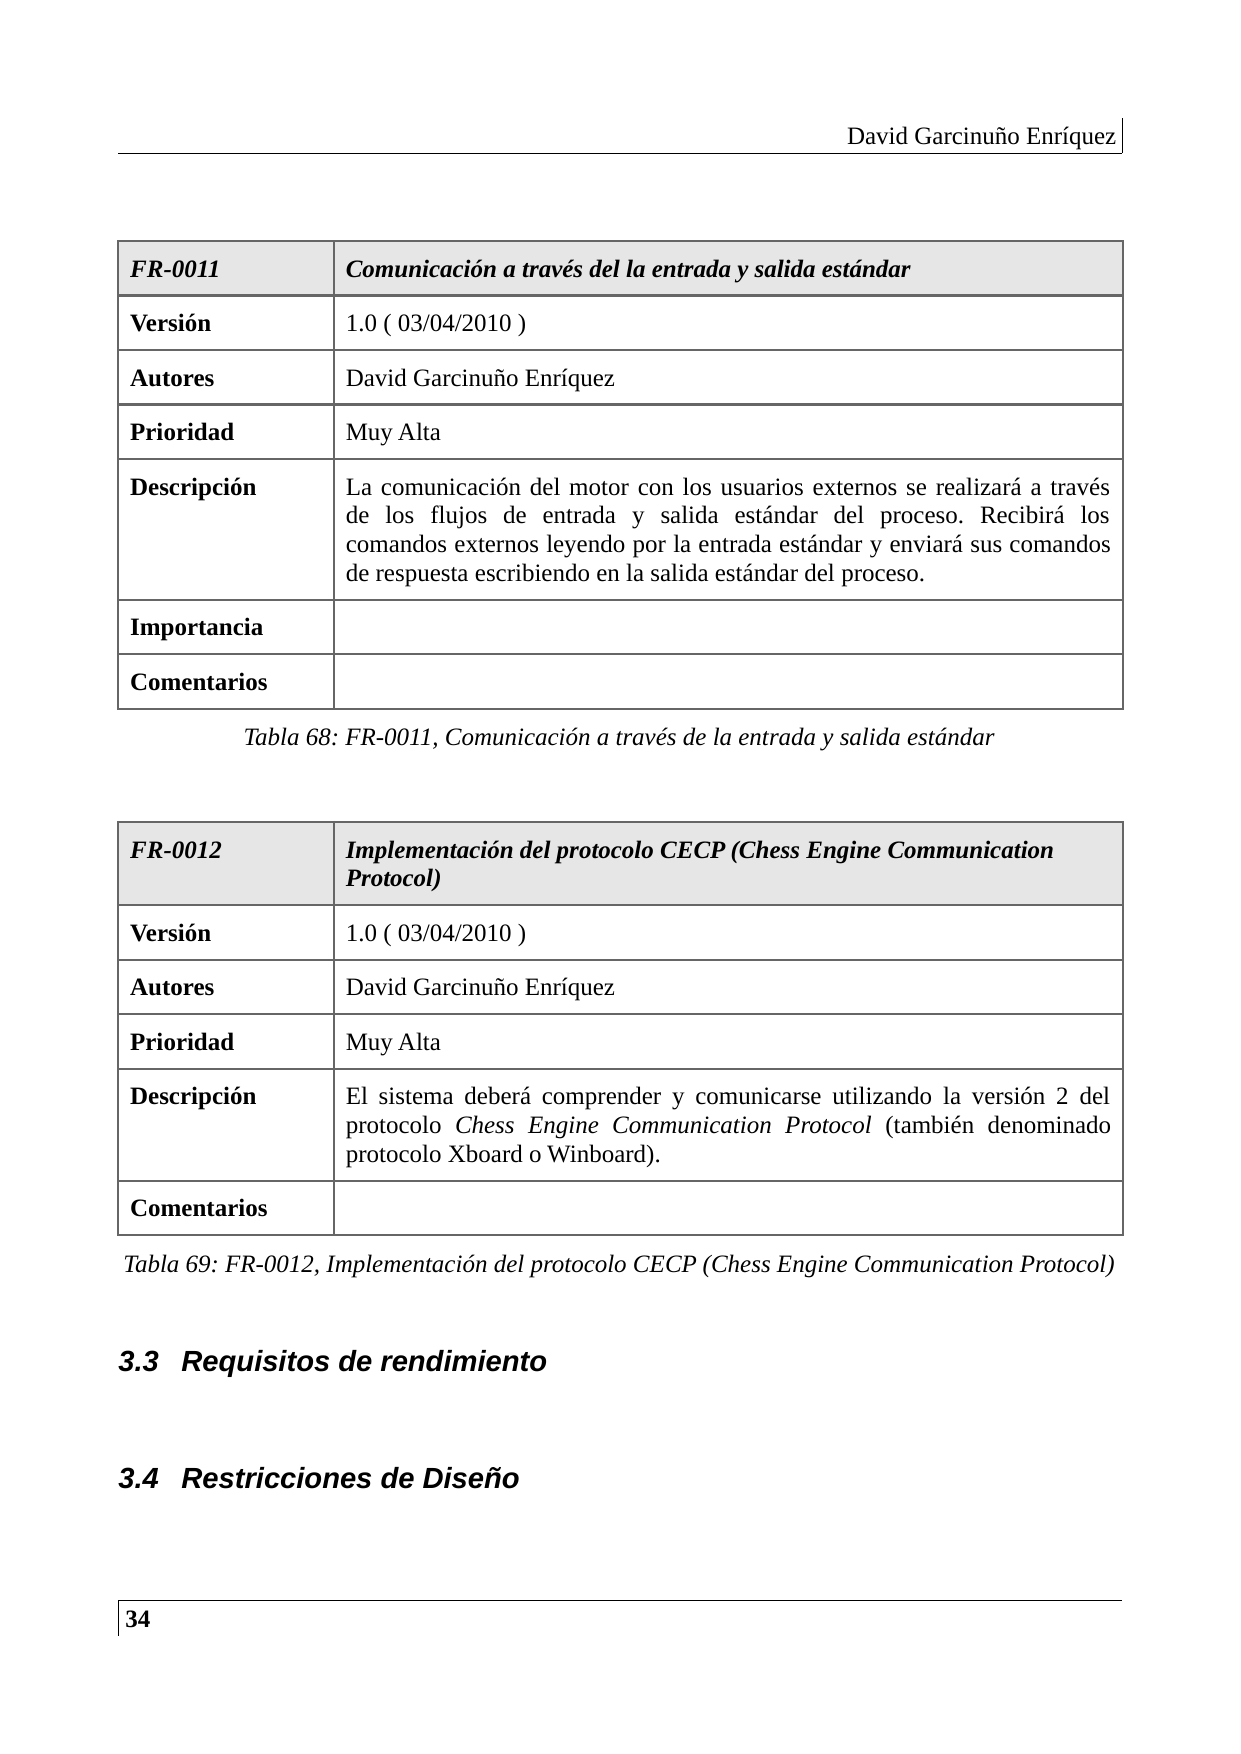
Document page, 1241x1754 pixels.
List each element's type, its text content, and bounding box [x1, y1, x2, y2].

table_cell [335, 655, 1122, 707]
table_cell Versión [119, 906, 333, 958]
table_cell [335, 601, 1122, 653]
table_header FR-0011 [119, 242, 333, 294]
table_cell La comunicación del motor con los usuarios externos se realizará a través de los flujos de entrada y salida estándar del proceso. Recibirá los comandos externos leyendo por la entrada estándar y enviará sus comandos de respuesta escribiendo en la salida estándar del proceso. [335, 460, 1122, 598]
table_cell Comentarios [119, 655, 333, 707]
table_cell Autores [119, 961, 333, 1013]
table_header Implementación del protocolo CECP (Chess Engine Communication Protocol) [335, 823, 1122, 904]
table_cell Prioridad [119, 406, 333, 458]
table_cell Versión [119, 297, 333, 349]
table_cell Muy Alta [335, 1015, 1122, 1067]
table_cell David Garcinuño Enríquez [335, 961, 1122, 1013]
text Tabla 68: FR-0011, Comunicación a través de la entrada y salida estándar [118, 722, 1122, 751]
subtitle Restricciones de Diseño [118, 1461, 1122, 1495]
table_cell 1.0 ( 03/04/2010 ) [335, 297, 1122, 349]
table_header Comunicación a través del la entrada y salida estándar [335, 242, 1122, 294]
subtitle Requisitos de rendimiento [118, 1344, 1122, 1377]
table_cell El sistema deberá comprender y comunicarse utilizando la versión 2 del protocolo Chess Engine Communication Protocol (también denominado protocolo Xboard o Winboard). [335, 1070, 1122, 1179]
table_cell Prioridad [119, 1015, 333, 1067]
table_cell Muy Alta [335, 406, 1122, 458]
table_cell Importancia [119, 601, 333, 653]
table_cell 1.0 ( 03/04/2010 ) [335, 906, 1122, 958]
table_cell Descripción [119, 460, 333, 598]
table_header FR-0012 [119, 823, 333, 904]
text Tabla 69: FR-0012, Implementación del protocolo CECP (Chess Engine Communication Protocol) [118, 1249, 1122, 1277]
table_cell David Garcinuño Enríquez [335, 351, 1122, 403]
table_cell Descripción [119, 1070, 333, 1179]
table_cell Autores [119, 351, 333, 403]
table_cell Comentarios [119, 1182, 333, 1234]
table_cell [335, 1182, 1122, 1234]
